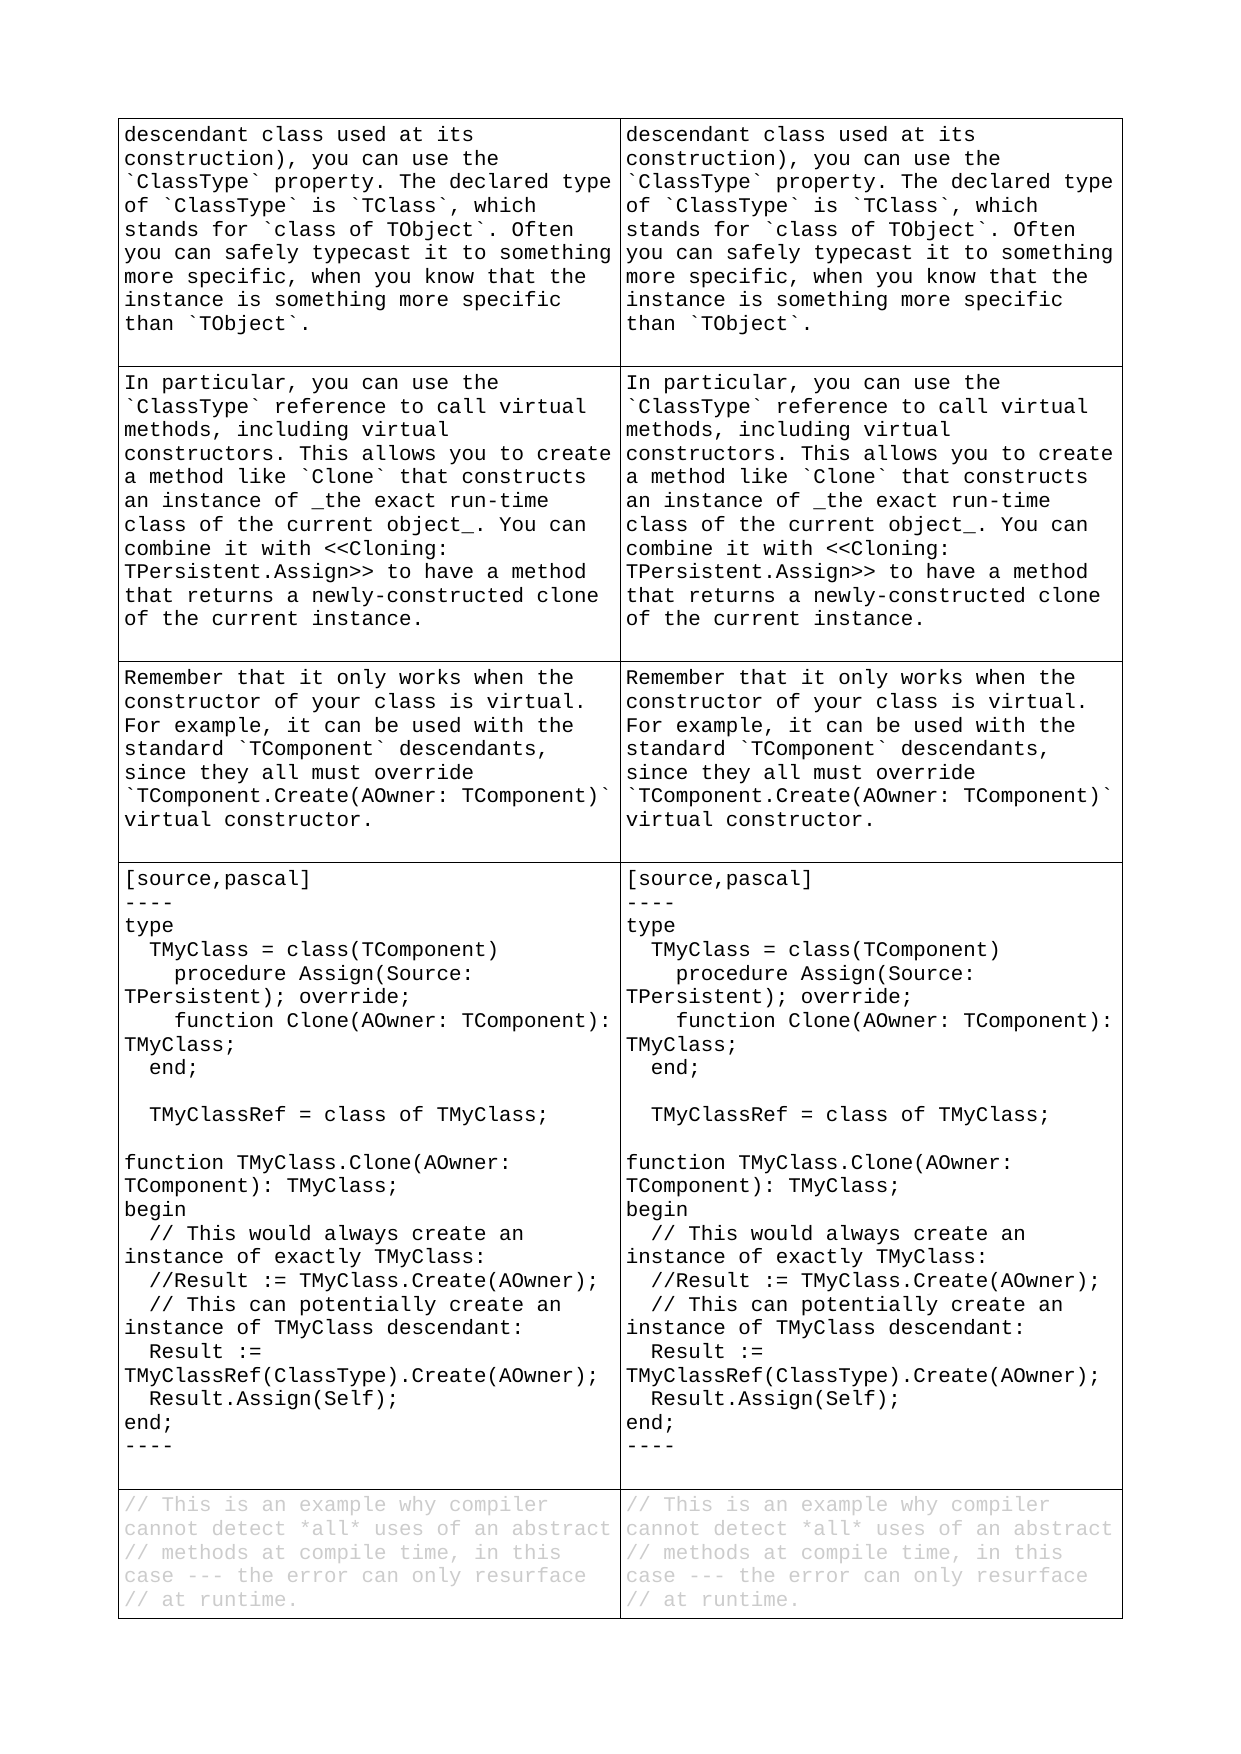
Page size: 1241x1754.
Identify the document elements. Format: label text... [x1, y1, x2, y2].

table_cell // This is an example why compiler cannot detect *all* uses of an abstract // methods at compile time, in this case --- the error can only resurface // at runtime. [621, 1490, 1122, 1618]
table_cell In particular, you can use the `ClassType` reference to call virtual methods, including virtual constructors. This allows you to create a method like `Clone` that constructs an instance of _the exact run-time class of the current object_. You can combine it with <<Cloning: TPersistent.Assign>> to have a method that returns a newly-constructed clone of the current instance. [621, 367, 1122, 661]
table_cell Remember that it only works when the constructor of your class is virtual. For example, it can be used with the standard `TComponent` descendants, since they all must override `TComponent.Create(AOwner: TComponent)` virtual constructor. [119, 662, 620, 862]
table_cell // This is an example why compiler cannot detect *all* uses of an abstract // methods at compile time, in this case --- the error can only resurface // at runtime. [119, 1490, 620, 1618]
table_cell Remember that it only works when the constructor of your class is virtual. For example, it can be used with the standard `TComponent` descendants, since they all must override `TComponent.Create(AOwner: TComponent)` virtual constructor. [621, 662, 1122, 862]
table_cell [source,pascal] ---- type TMyClass = class(TComponent) procedure Assign(Source: TPersistent); override; function Clone(AOwner: TComponent): TMyClass; end; TMyClassRef = class of TMyClass; function TMyClass.Clone(AOwner: TComponent): TMyClass; begin // This would always create an instance of exactly TMyClass: //Result := TMyClass.Create(AOwner); // This can potentially create an instance of TMyClass descendant: Result := TMyClassRef(ClassType).Create(AOwner); Result.Assign(Self); end; ---- [621, 863, 1122, 1488]
table_cell In particular, you can use the `ClassType` reference to call virtual methods, including virtual constructors. This allows you to create a method like `Clone` that constructs an instance of _the exact run-time class of the current object_. You can combine it with <<Cloning: TPersistent.Assign>> to have a method that returns a newly-constructed clone of the current instance. [119, 367, 620, 661]
table_cell descendant class used at its construction), you can use the `ClassType` property. The declared type of `ClassType` is `TClass`, which stands for `class of TObject`. Often you can safely typecast it to something more specific, when you know that the instance is something more specific than `TObject`. [119, 119, 620, 366]
table_cell descendant class used at its construction), you can use the `ClassType` property. The declared type of `ClassType` is `TClass`, which stands for `class of TObject`. Often you can safely typecast it to something more specific, when you know that the instance is something more specific than `TObject`. [621, 119, 1122, 366]
table_cell [source,pascal] ---- type TMyClass = class(TComponent) procedure Assign(Source: TPersistent); override; function Clone(AOwner: TComponent): TMyClass; end; TMyClassRef = class of TMyClass; function TMyClass.Clone(AOwner: TComponent): TMyClass; begin // This would always create an instance of exactly TMyClass: //Result := TMyClass.Create(AOwner); // This can potentially create an instance of TMyClass descendant: Result := TMyClassRef(ClassType).Create(AOwner); Result.Assign(Self); end; ---- [119, 863, 620, 1488]
